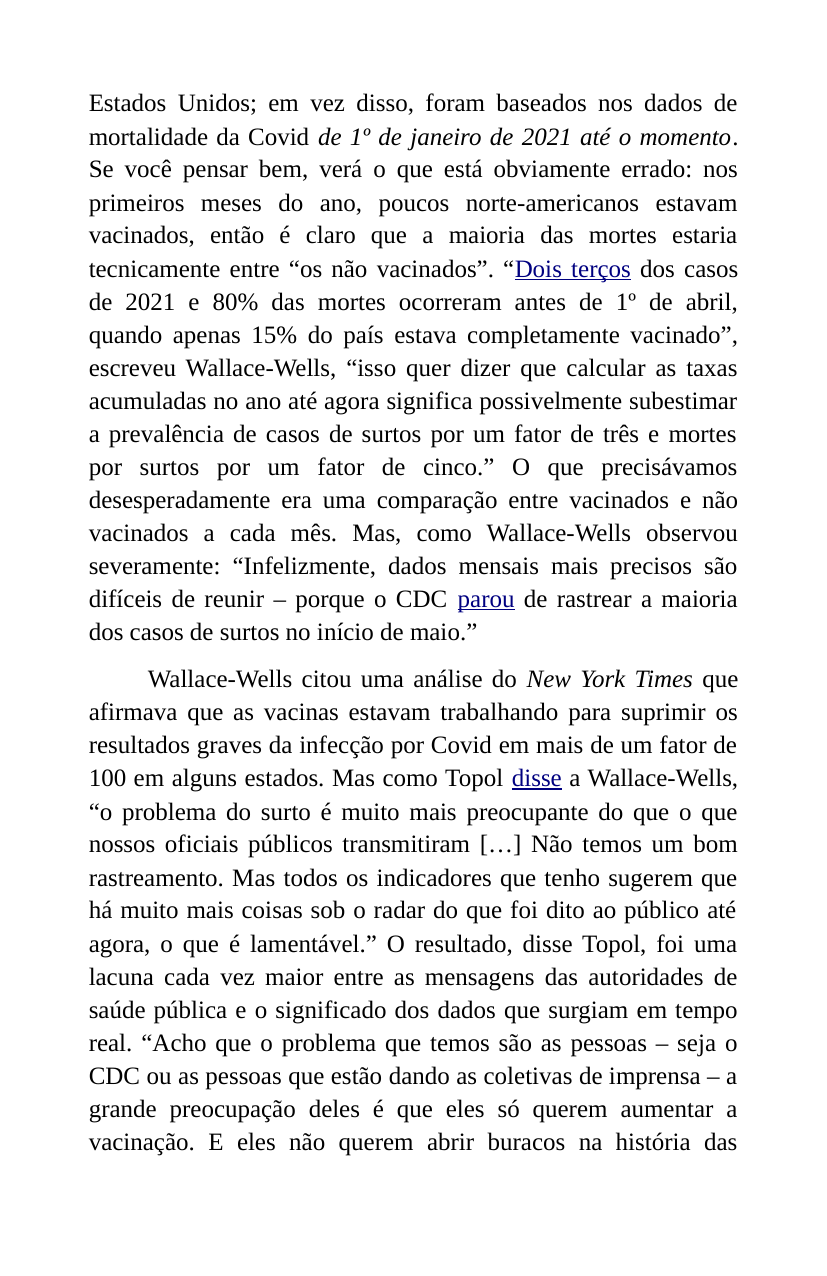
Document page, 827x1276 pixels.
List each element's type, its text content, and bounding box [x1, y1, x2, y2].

text Estados Unidos; em vez disso, foram baseados nos dados de mortalidade da Covid de 1º de janeiro de 2021 até o momento. Se você pensar bem, verá o que está obviamente errado: nos primeiros meses do ano, poucos norte-americanos estavam vacinados, então é claro que a maioria das mortes estaria tecnicamente entre “os não vacinados”. “Dois terços dos casos de 2021 e 80% das mortes ocorreram antes de 1º de abril, quando apenas 15% do país estava completamente vacinado”, escreveu Wallace-Wells, “isso quer dizer que calcular as taxas acumuladas no ano até agora significa possivelmente subestimar a prevalência de casos de surtos por um fator de três e mortes por surtos por um fator de cinco.” O que precisávamos desesperadamente era uma comparação entre vacinados e não vacinados a cada mês. Mas, como Wallace-Wells observou severamente: “Infelizmente, dados mensais mais precisos são difíceis de reunir – porque o CDC parou de rastrear a maioria dos casos de surtos no início de maio.” [88, 88, 738, 646]
text Wallace-Wells citou uma análise do New York Times que afirmava que as vacinas estavam trabalhando para suprimir os resultados graves da infecção por Covid em mais de um fator de 100 em alguns estados. Mas como Topol disse a Wallace-Wells, “o problema do surto é muito mais preocupante do que o que nossos oficiais públicos transmitiram […] Não temos um bom rastreamento. Mas todos os indicadores que tenho sugerem que há muito mais coisas sob o radar do que foi dito ao público até agora, o que é lamentável.” O resultado, disse Topol, foi uma lacuna cada vez maior entre as mensagens das autoridades de saúde pública e o significado dos dados que surgiam em tempo real. “Acho que o problema que temos são as pessoas – seja o CDC ou as pessoas que estão dando as coletivas de imprensa – a grande preocupação deles é que eles só querem aumentar a vacinação. E eles não querem abrir buracos na história das [88, 664, 738, 1156]
